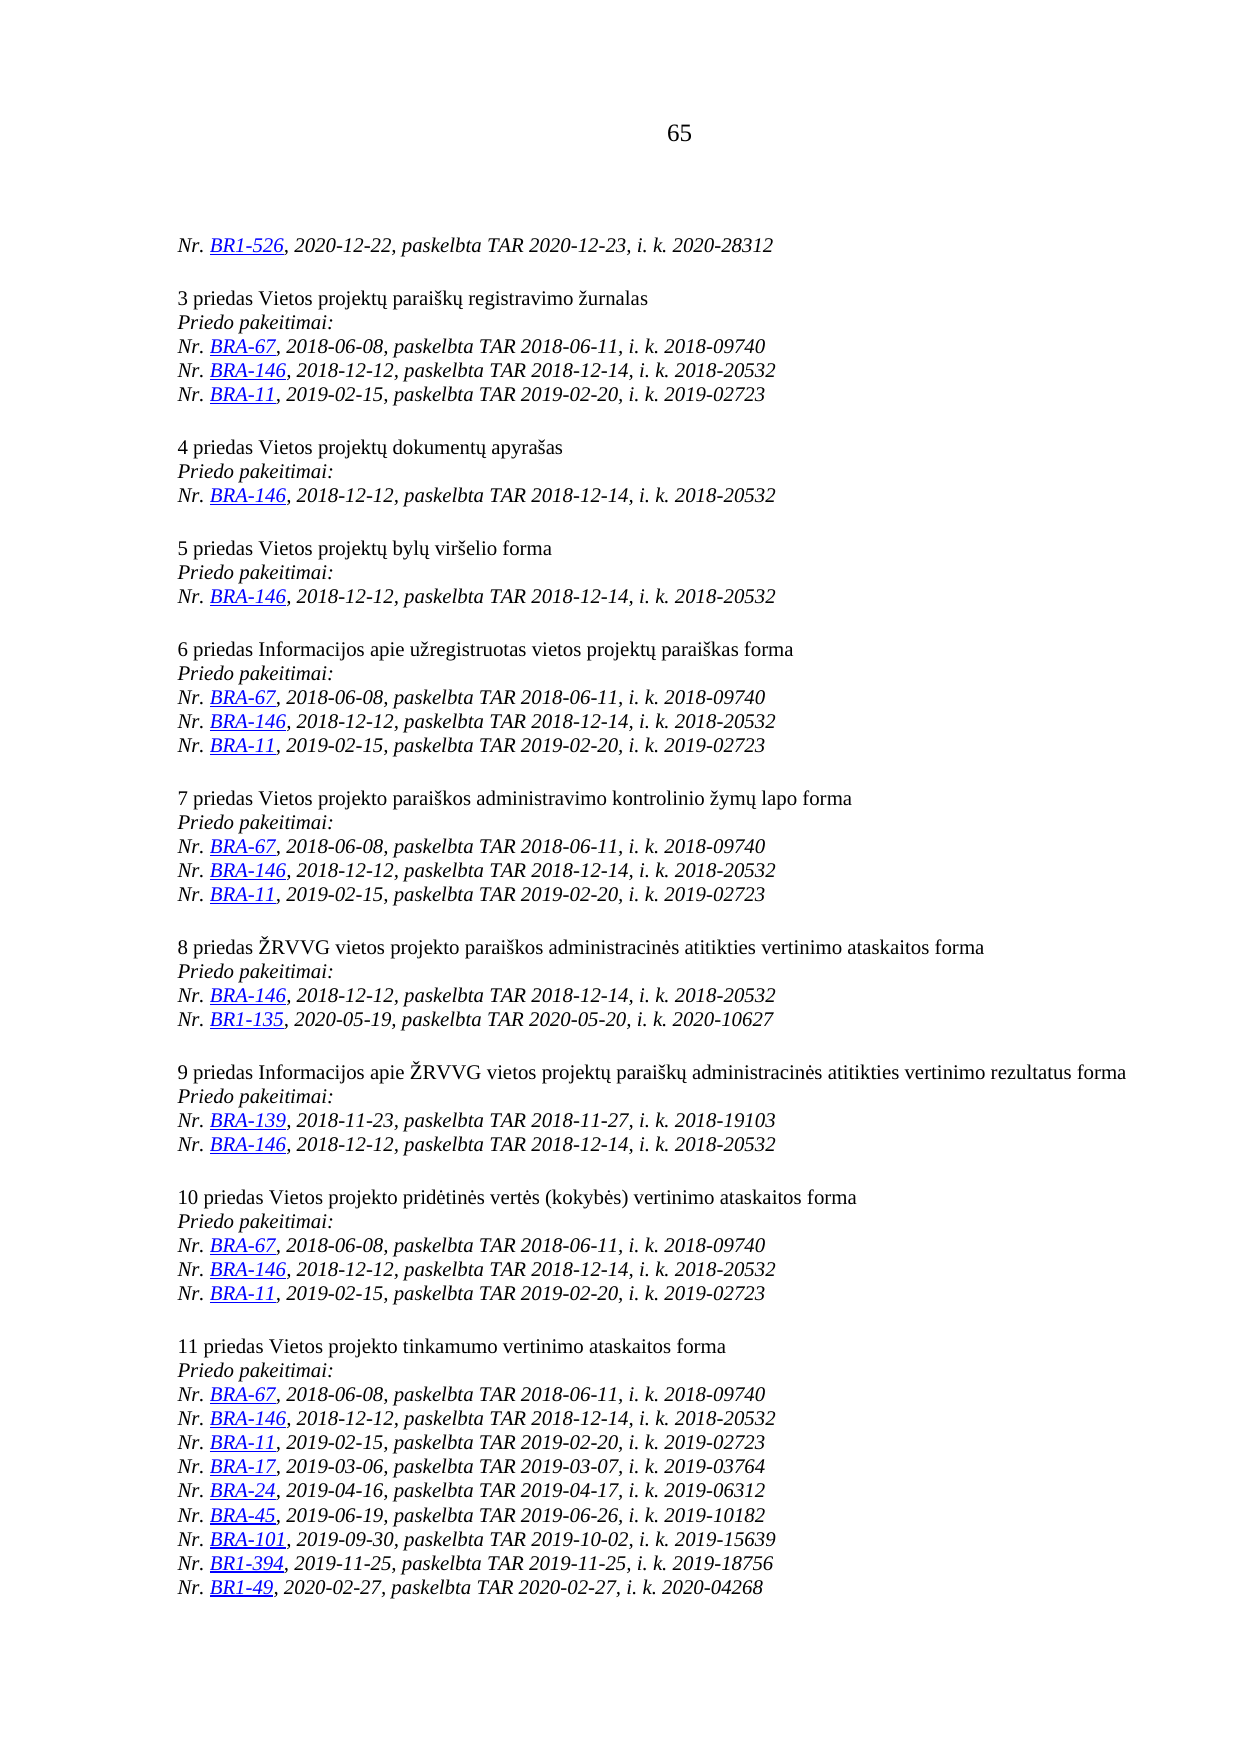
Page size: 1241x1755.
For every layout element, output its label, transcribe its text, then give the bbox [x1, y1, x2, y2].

text Priedo pakeitimai: [177, 1358, 1181, 1382]
text Nr. BRA-139, 2018-11-23, paskelbta TAR 2018-11-27, i. k. 2018-19103 [177, 1108, 1181, 1132]
text Nr. BRA-146, 2018-12-12, paskelbta TAR 2018-12-14, i. k. 2018-20532 [177, 584, 1181, 608]
text 3 priedas Vietos projektų paraiškų registravimo žurnalas [177, 286, 1181, 310]
text Priedo pakeitimai: [177, 310, 1181, 334]
text Nr. BRA-101, 2019-09-30, paskelbta TAR 2019-10-02, i. k. 2019-15639 [177, 1527, 1181, 1551]
text Nr. BRA-11, 2019-02-15, paskelbta TAR 2019-02-20, i. k. 2019-02723 [177, 1281, 1181, 1305]
text 5 priedas Vietos projektų bylų viršelio forma [177, 536, 1181, 560]
text 8 priedas ŽRVVG vietos projekto paraiškos administracinės atitikties vertinimo ataskaitos forma [177, 935, 1181, 959]
text 11 priedas Vietos projekto tinkamumo vertinimo ataskaitos forma [177, 1334, 1181, 1358]
text Nr. BR1-49, 2020-02-27, paskelbta TAR 2020-02-27, i. k. 2020-04268 [177, 1575, 1181, 1599]
text Nr. BRA-67, 2018-06-08, paskelbta TAR 2018-06-11, i. k. 2018-09740 [177, 834, 1181, 858]
text Priedo pakeitimai: [177, 810, 1181, 834]
text 6 priedas Informacijos apie užregistruotas vietos projektų paraiškas forma [177, 637, 1181, 661]
text Priedo pakeitimai: [177, 459, 1181, 483]
text 10 priedas Vietos projekto pridėtinės vertės (kokybės) vertinimo ataskaitos forma [177, 1185, 1181, 1209]
text Nr. BRA-146, 2018-12-12, paskelbta TAR 2018-12-14, i. k. 2018-20532 [177, 858, 1181, 882]
text Nr. BRA-45, 2019-06-19, paskelbta TAR 2019-06-26, i. k. 2019-10182 [177, 1502, 1181, 1527]
text 9 priedas Informacijos apie ŽRVVG vietos projektų paraiškų administracinės atitikties vertinimo rezultatus forma [177, 1060, 1181, 1084]
text Priedo pakeitimai: [177, 661, 1181, 685]
text Nr. BRA-146, 2018-12-12, paskelbta TAR 2018-12-14, i. k. 2018-20532 [177, 709, 1181, 733]
text Nr. BRA-67, 2018-06-08, paskelbta TAR 2018-06-11, i. k. 2018-09740 [177, 1382, 1181, 1406]
text Nr. BRA-67, 2018-06-08, paskelbta TAR 2018-06-11, i. k. 2018-09740 [177, 334, 1181, 358]
text Nr. BRA-11, 2019-02-15, paskelbta TAR 2019-02-20, i. k. 2019-02723 [177, 733, 1181, 757]
text Nr. BRA-146, 2018-12-12, paskelbta TAR 2018-12-14, i. k. 2018-20532 [177, 358, 1181, 382]
text Nr. BRA-11, 2019-02-15, paskelbta TAR 2019-02-20, i. k. 2019-02723 [177, 1430, 1181, 1454]
text Nr. BRA-11, 2019-02-15, paskelbta TAR 2019-02-20, i. k. 2019-02723 [177, 882, 1181, 906]
text Nr. BR1-526, 2020-12-22, paskelbta TAR 2020-12-23, i. k. 2020-28312 [177, 233, 1181, 257]
text Nr. BRA-146, 2018-12-12, paskelbta TAR 2018-12-14, i. k. 2018-20532 [177, 483, 1181, 507]
text Nr. BRA-67, 2018-06-08, paskelbta TAR 2018-06-11, i. k. 2018-09740 [177, 685, 1181, 709]
text 7 priedas Vietos projekto paraiškos administravimo kontrolinio žymų lapo forma [177, 786, 1181, 810]
text Nr. BRA-146, 2018-12-12, paskelbta TAR 2018-12-14, i. k. 2018-20532 [177, 983, 1181, 1007]
text Priedo pakeitimai: [177, 959, 1181, 983]
text Nr. BRA-67, 2018-06-08, paskelbta TAR 2018-06-11, i. k. 2018-09740 [177, 1233, 1181, 1257]
text Nr. BRA-24, 2019-04-16, paskelbta TAR 2019-04-17, i. k. 2019-06312 [177, 1478, 1181, 1502]
text Priedo pakeitimai: [177, 1209, 1181, 1233]
text Nr. BRA-146, 2018-12-12, paskelbta TAR 2018-12-14, i. k. 2018-20532 [177, 1257, 1181, 1281]
text Nr. BR1-394, 2019-11-25, paskelbta TAR 2019-11-25, i. k. 2019-18756 [177, 1551, 1181, 1575]
text Nr. BRA-11, 2019-02-15, paskelbta TAR 2019-02-20, i. k. 2019-02723 [177, 382, 1181, 406]
text Priedo pakeitimai: [177, 560, 1181, 584]
text 4 priedas Vietos projektų dokumentų apyrašas [177, 435, 1181, 459]
text Priedo pakeitimai: [177, 1084, 1181, 1108]
text Nr. BRA-17, 2019-03-06, paskelbta TAR 2019-03-07, i. k. 2019-03764 [177, 1454, 1181, 1478]
text Nr. BRA-146, 2018-12-12, paskelbta TAR 2018-12-14, i. k. 2018-20532 [177, 1132, 1181, 1156]
text Nr. BRA-146, 2018-12-12, paskelbta TAR 2018-12-14, i. k. 2018-20532 [177, 1406, 1181, 1430]
text Nr. BR1-135, 2020-05-19, paskelbta TAR 2020-05-20, i. k. 2020-10627 [177, 1007, 1181, 1031]
